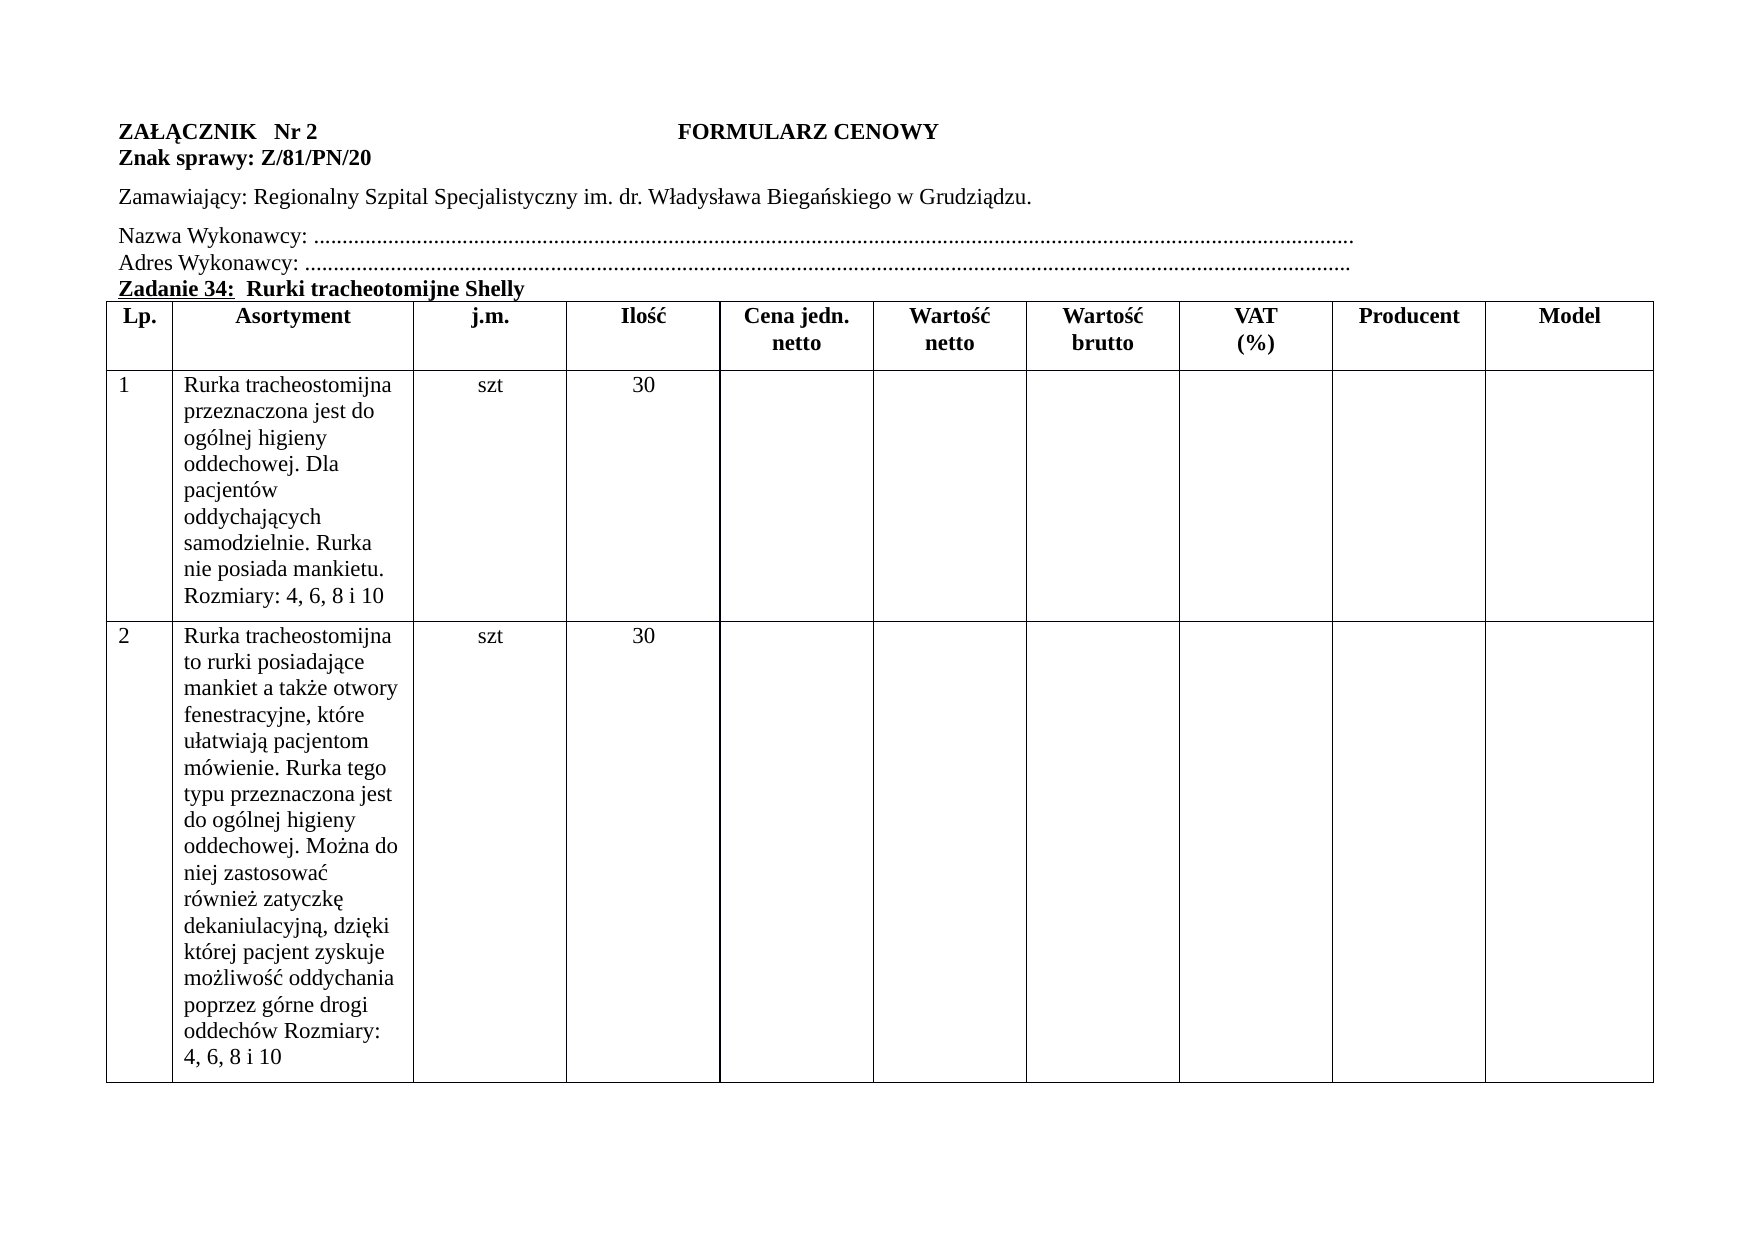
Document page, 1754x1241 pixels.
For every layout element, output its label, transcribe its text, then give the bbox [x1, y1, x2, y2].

table_cell [1486, 622, 1653, 1082]
table_header j.m. [414, 302, 566, 370]
table_cell [874, 622, 1026, 1082]
table_cell szt [414, 622, 566, 1082]
table_header Ilość [567, 302, 719, 370]
table_header Wartość netto [874, 302, 1026, 370]
table_cell 30 [567, 371, 719, 621]
table_header Model [1486, 302, 1653, 370]
table_header Cena jedn. netto [721, 302, 873, 370]
text Adres Wykonawcy: ....................................................................................................................................................................................... [118, 248, 1636, 275]
text Nazwa Wykonawcy: ...................................................................................................................................................................................... [118, 222, 1636, 248]
table_cell Rurka tracheostomijna to rurki posiadające mankiet a także otwory fenestracyjne, które ułatwiają pacjentom mówienie. Rurka tego typu przeznaczona jest do ogólnej higieny oddechowej. Można do niej zastosować również zatyczkę dekaniulacyjną, dzięki której pacjent zyskuje możliwość oddychania poprzez górne drogi oddechów Rozmiary: 4, 6, 8 i 10 [173, 622, 413, 1082]
table_header Wartość brutto [1027, 302, 1179, 370]
table_cell [1180, 622, 1332, 1082]
table_cell [1333, 371, 1485, 621]
table_cell [1180, 371, 1332, 621]
table_cell [721, 371, 873, 621]
table_cell [874, 371, 1026, 621]
table_header Asortyment [173, 302, 413, 370]
table_cell [1333, 622, 1485, 1082]
table_cell 1 [107, 371, 172, 621]
text Znak sprawy: Z/81/PN/20 [118, 144, 1645, 171]
subtitle ZAŁĄCZNIK Nr 2 FORMULARZ CENOWY [118, 118, 1636, 144]
table_cell [721, 622, 873, 1082]
table_cell 2 [107, 622, 172, 1082]
table_header VAT (%) [1180, 302, 1332, 370]
table_cell [1027, 371, 1179, 621]
table_cell [1486, 371, 1653, 621]
subtitle Zadanie 34: Rurki tracheotomijne Shelly [118, 275, 1636, 301]
text Zamawiający: Regionalny Szpital Specjalistyczny im. dr. Władysława Biegańskiego w Grudziądzu. [118, 183, 1645, 210]
table_header Lp. [107, 302, 172, 370]
table_cell szt [414, 371, 566, 621]
table_cell Rurka tracheostomijna przeznaczona jest do ogólnej higieny oddechowej. Dla pacjentów oddychających samodzielnie. Rurka nie posiada mankietu. Rozmiary: 4, 6, 8 i 10 [173, 371, 413, 621]
table_cell [1027, 622, 1179, 1082]
table_cell 30 [567, 622, 719, 1082]
table_header Producent [1333, 302, 1485, 370]
